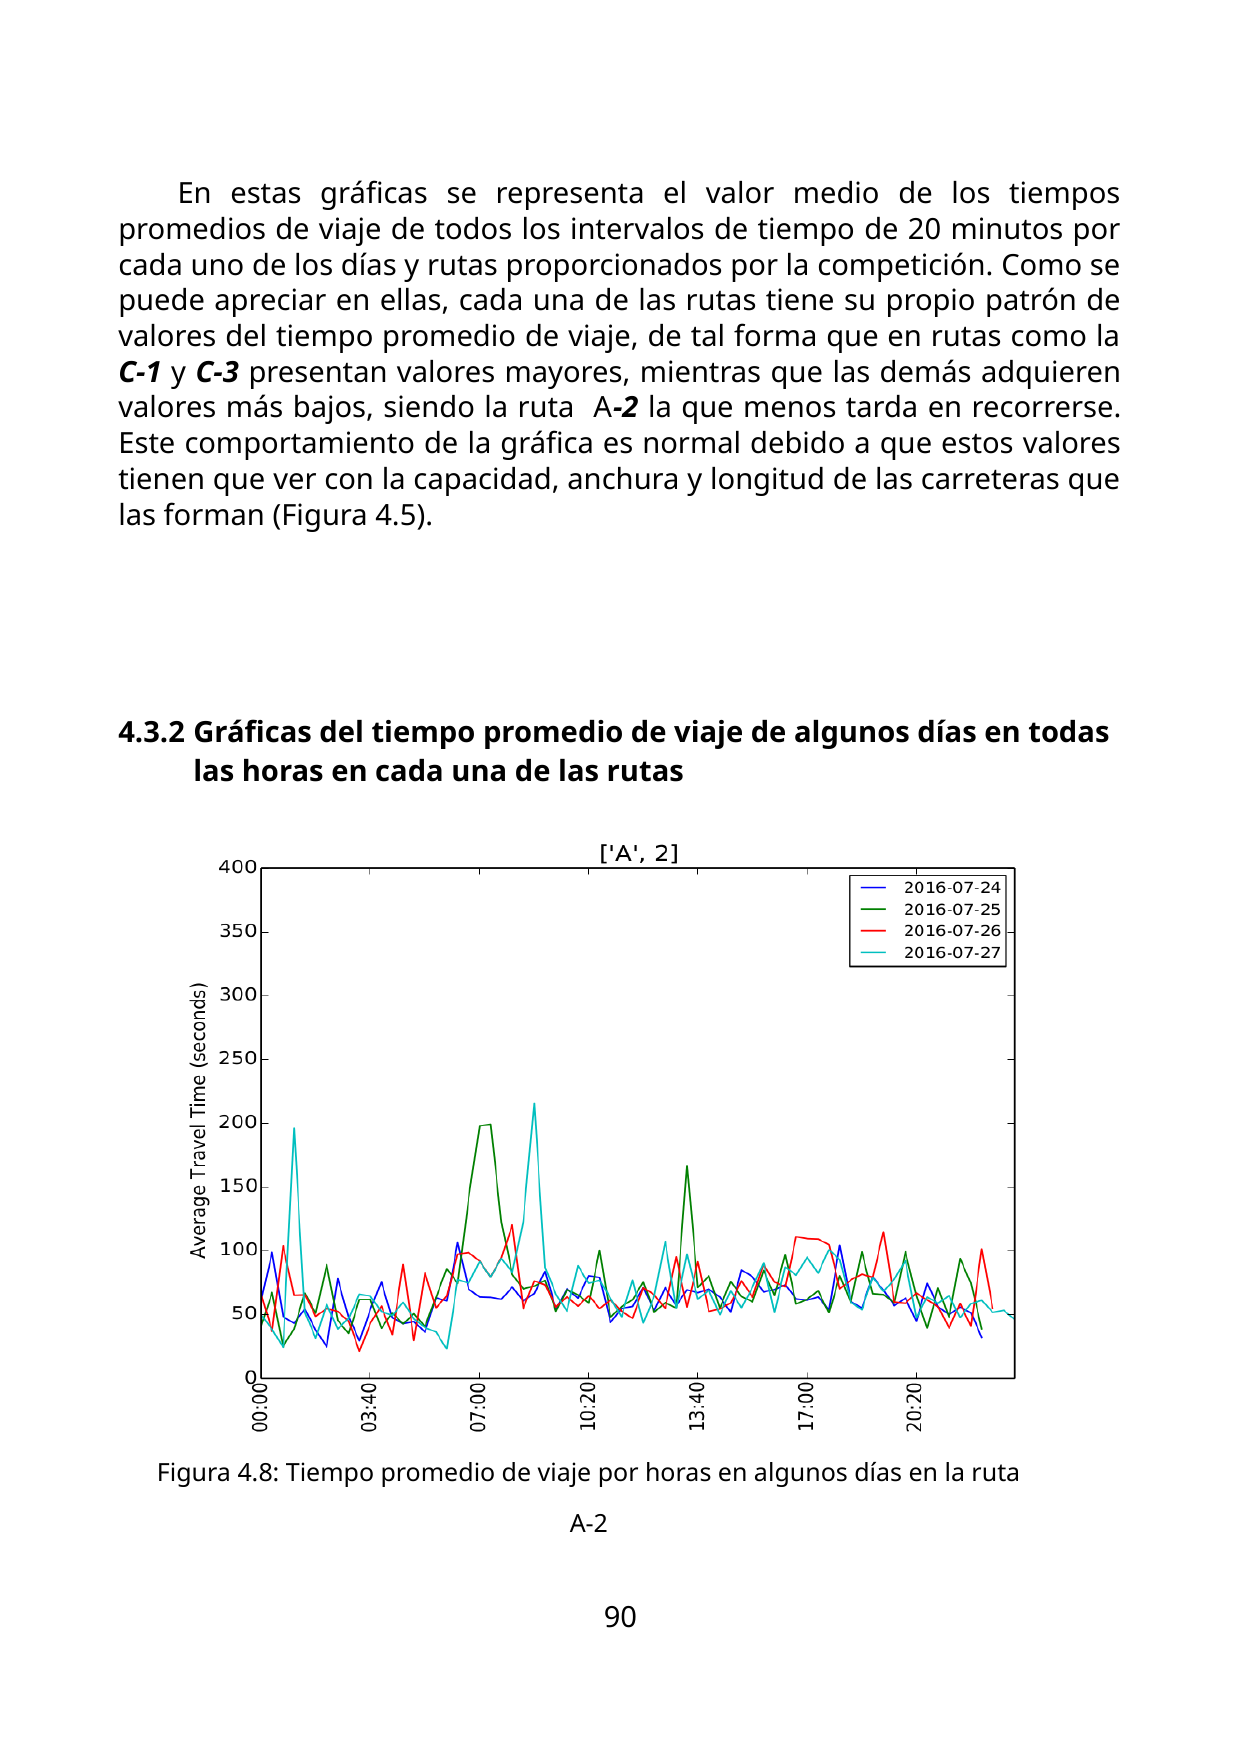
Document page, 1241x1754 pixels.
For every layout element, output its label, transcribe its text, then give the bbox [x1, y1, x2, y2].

subtitle Gráficas del tiempo promedio de viaje de algunos días en todas las horas en cada una de las rutas [118, 711, 1122, 790]
picture [157, 827, 1034, 1438]
text En estas gráficas se representa el valor medio de los tiempos promedios de viaje de todos los intervalos de tiempo de 20 minutos por cada uno de los días y rutas proporcionados por la competición. Como se puede apreciar en ellas, cada una de las rutas tiene su propio patrón de valores del tiempo promedio de viaje, de tal forma que en rutas como la C-1 y C-3 presentan valores mayores, mientras que las demás adquieren valores más bajos, siendo la ruta A-2 la que menos tarda en recorrerse. Este comportamiento de la gráfica es normal debido a que estos valores tienen que ver con la capacidad, anchura y longitud de las carreteras que las forman (Figura 4.5). [118, 172, 1122, 534]
text Figura 4.8: Tiempo promedio de viaje por horas en algunos días en la ruta A-2 [151, 1438, 1027, 1540]
